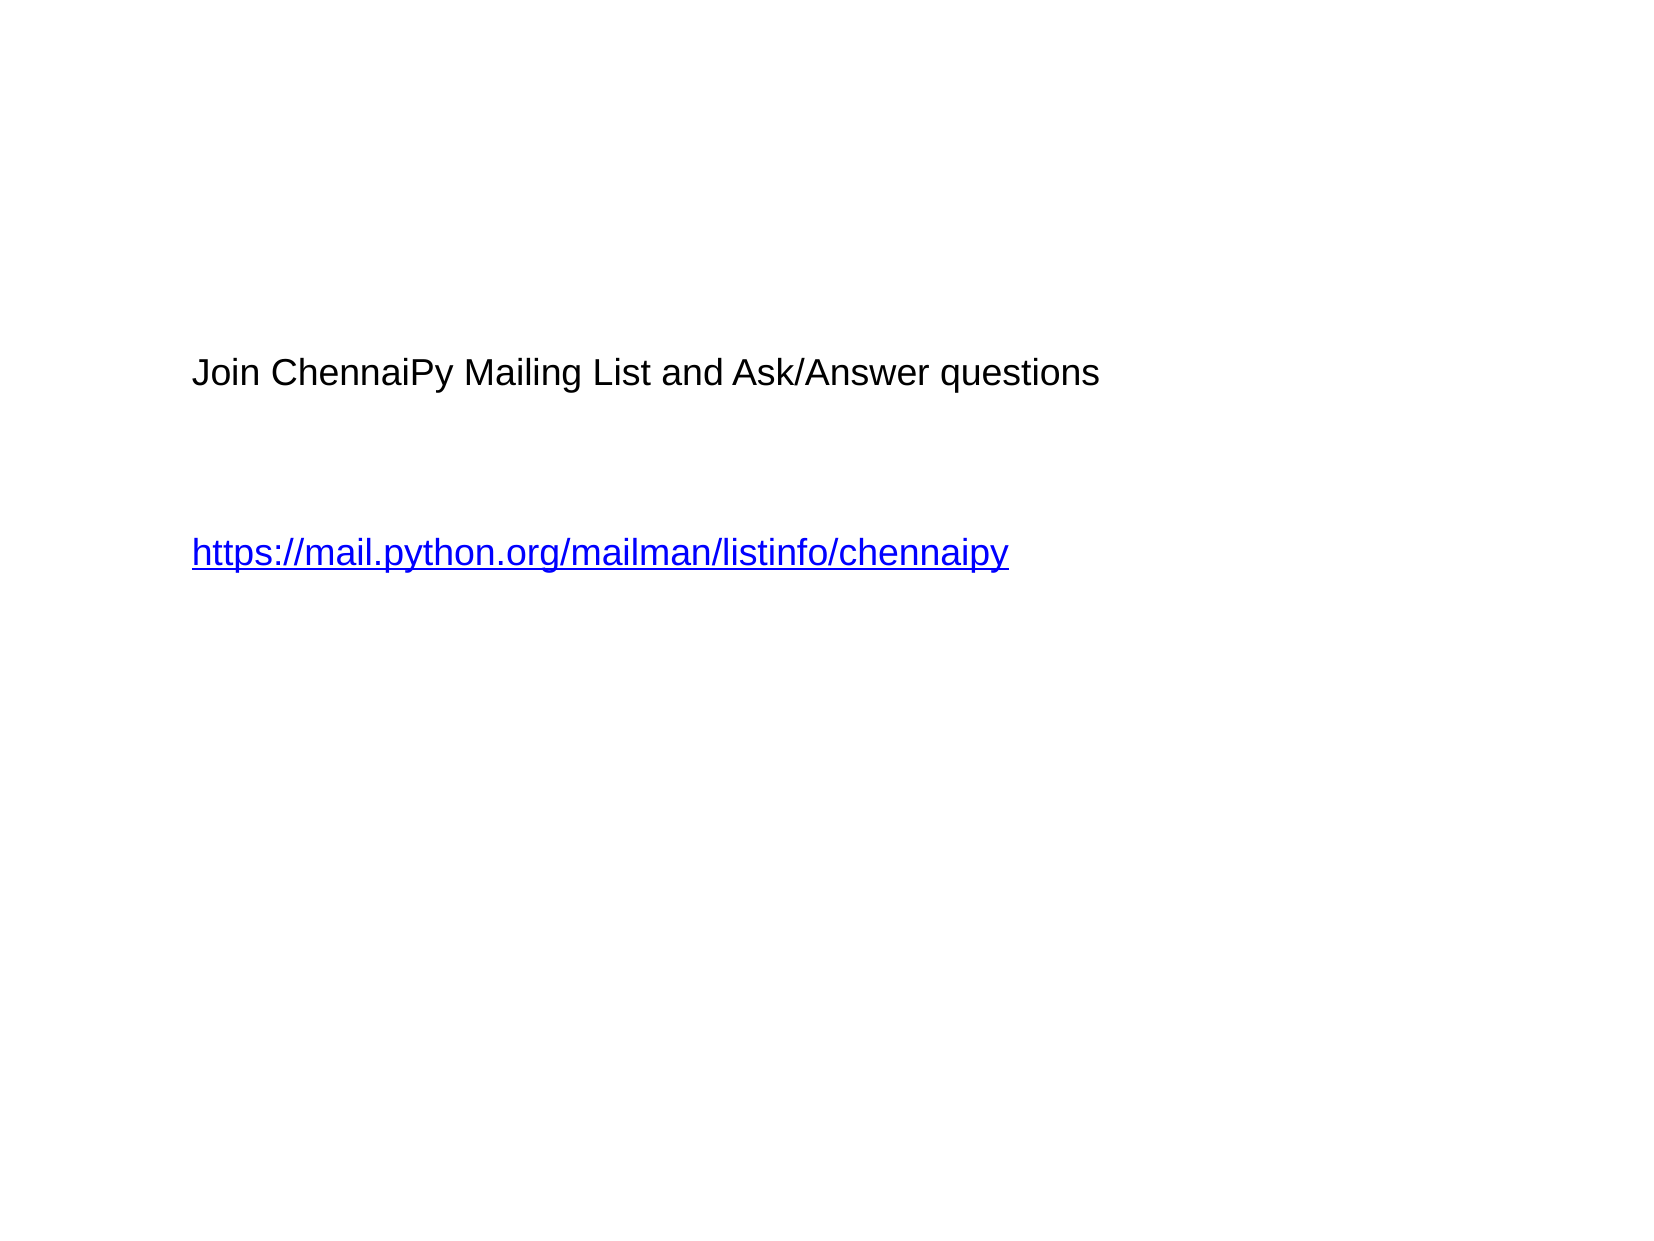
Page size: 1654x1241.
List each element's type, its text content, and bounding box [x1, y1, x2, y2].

text_box Join ChennaiPy Mailing List and Ask/Answer questions https://mail.python.org/mailman/listinfo/chennaipy [177, 340, 1300, 650]
